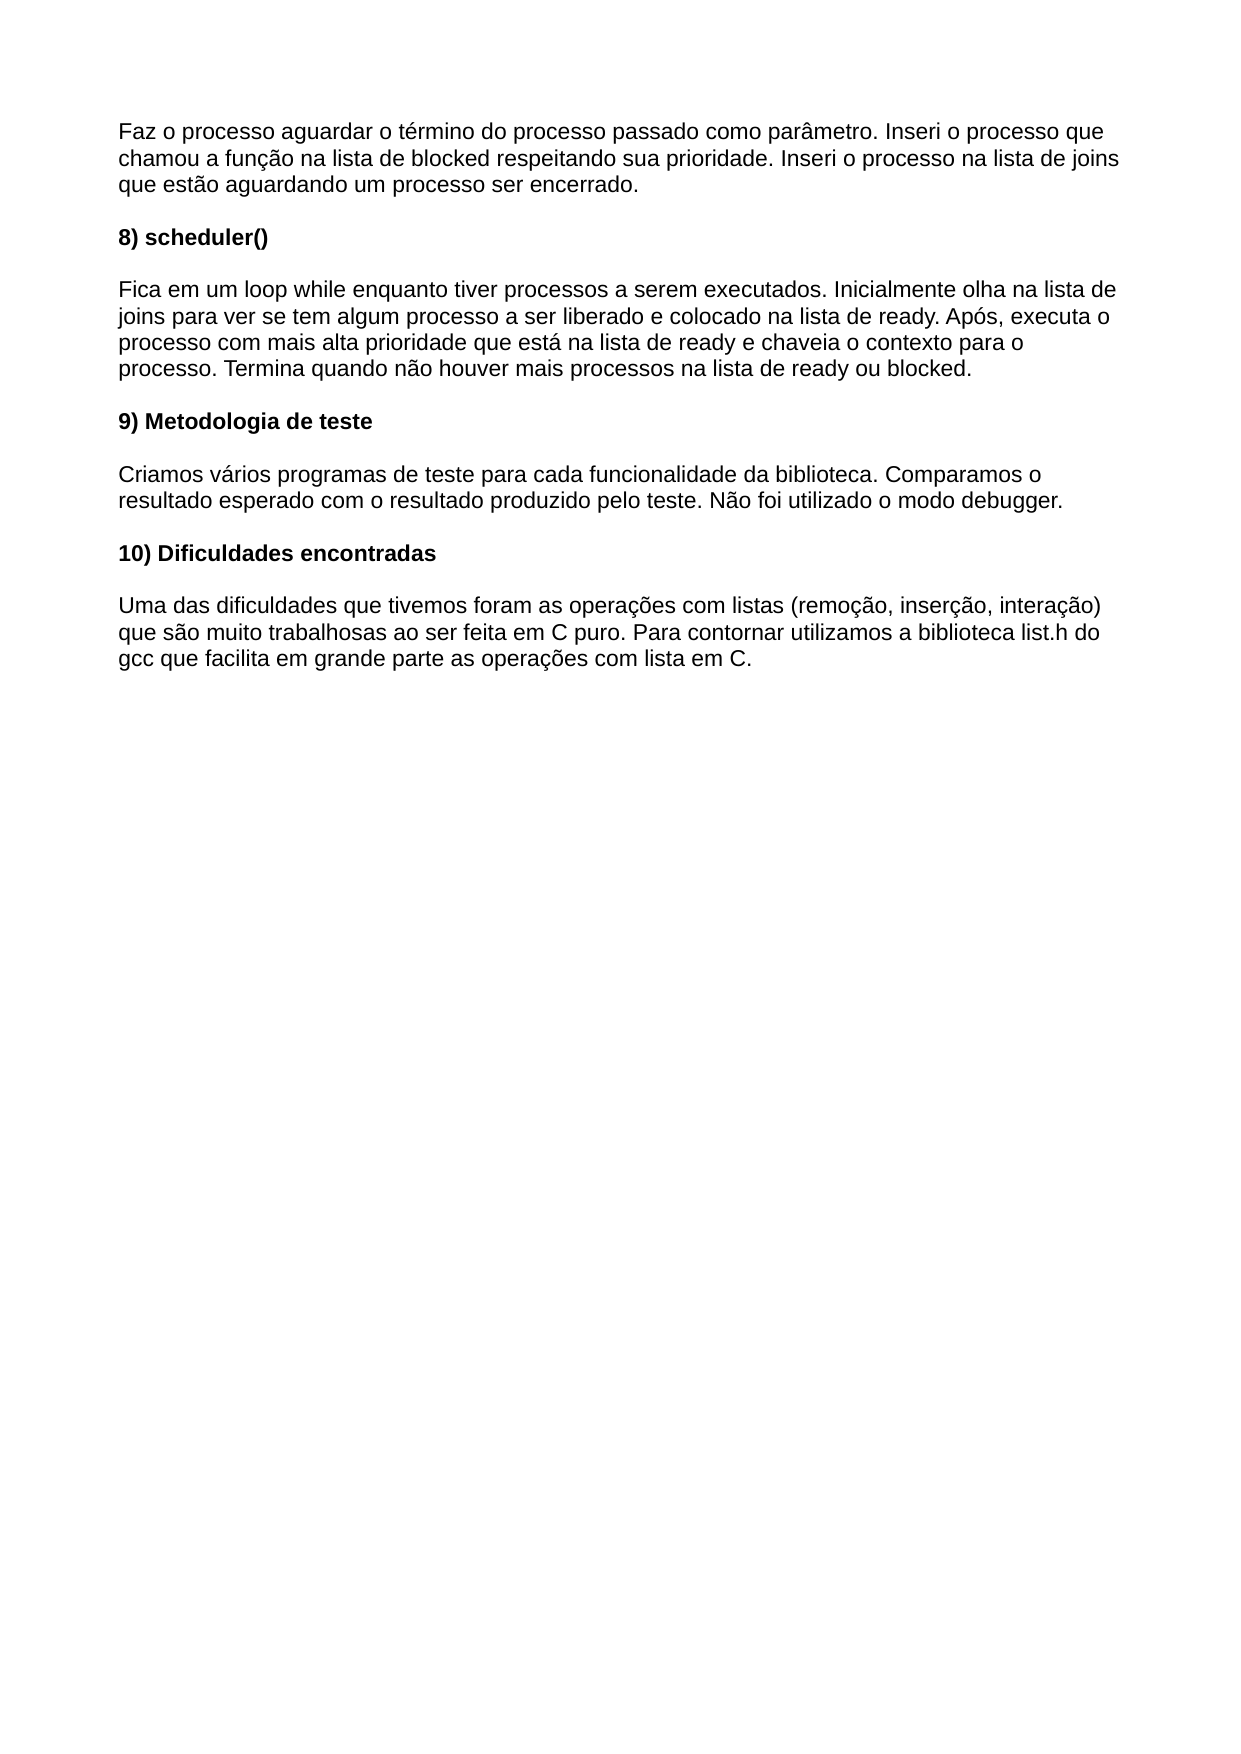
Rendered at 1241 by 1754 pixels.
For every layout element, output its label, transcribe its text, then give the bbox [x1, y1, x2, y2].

text Fica em um loop while enquanto tiver processos a serem executados. Inicialmente olha na lista de joins para ver se tem algum processo a ser liberado e colocado na lista de ready. Após, executa o processo com mais alta prioridade que está na lista de ready e chaveia o contexto para o processo. Termina quando não houver mais processos na lista de ready ou blocked. [118, 276, 1122, 382]
text 8) scheduler() [118, 223, 1122, 250]
text Uma das dificuldades que tivemos foram as operações com listas (remoção, inserção, interação) que são muito trabalhosas ao ser feita em C puro. Para contornar utilizamos a biblioteca list.h do gcc que facilita em grande parte as operações com lista em C. [118, 592, 1122, 672]
text Criamos vários programas de teste para cada funcionalidade da biblioteca. Comparamos o resultado esperado com o resultado produzido pelo teste. Não foi utilizado o modo debugger. [118, 461, 1122, 513]
text Faz o processo aguardar o término do processo passado como parâmetro. Inseri o processo que chamou a função na lista de blocked respeitando sua prioridade. Inseri o processo na lista de joins que estão aguardando um processo ser encerrado. [118, 118, 1122, 197]
text 10) Dificuldades encontradas [118, 540, 1122, 566]
text 9) Metodologia de teste [118, 408, 1122, 434]
